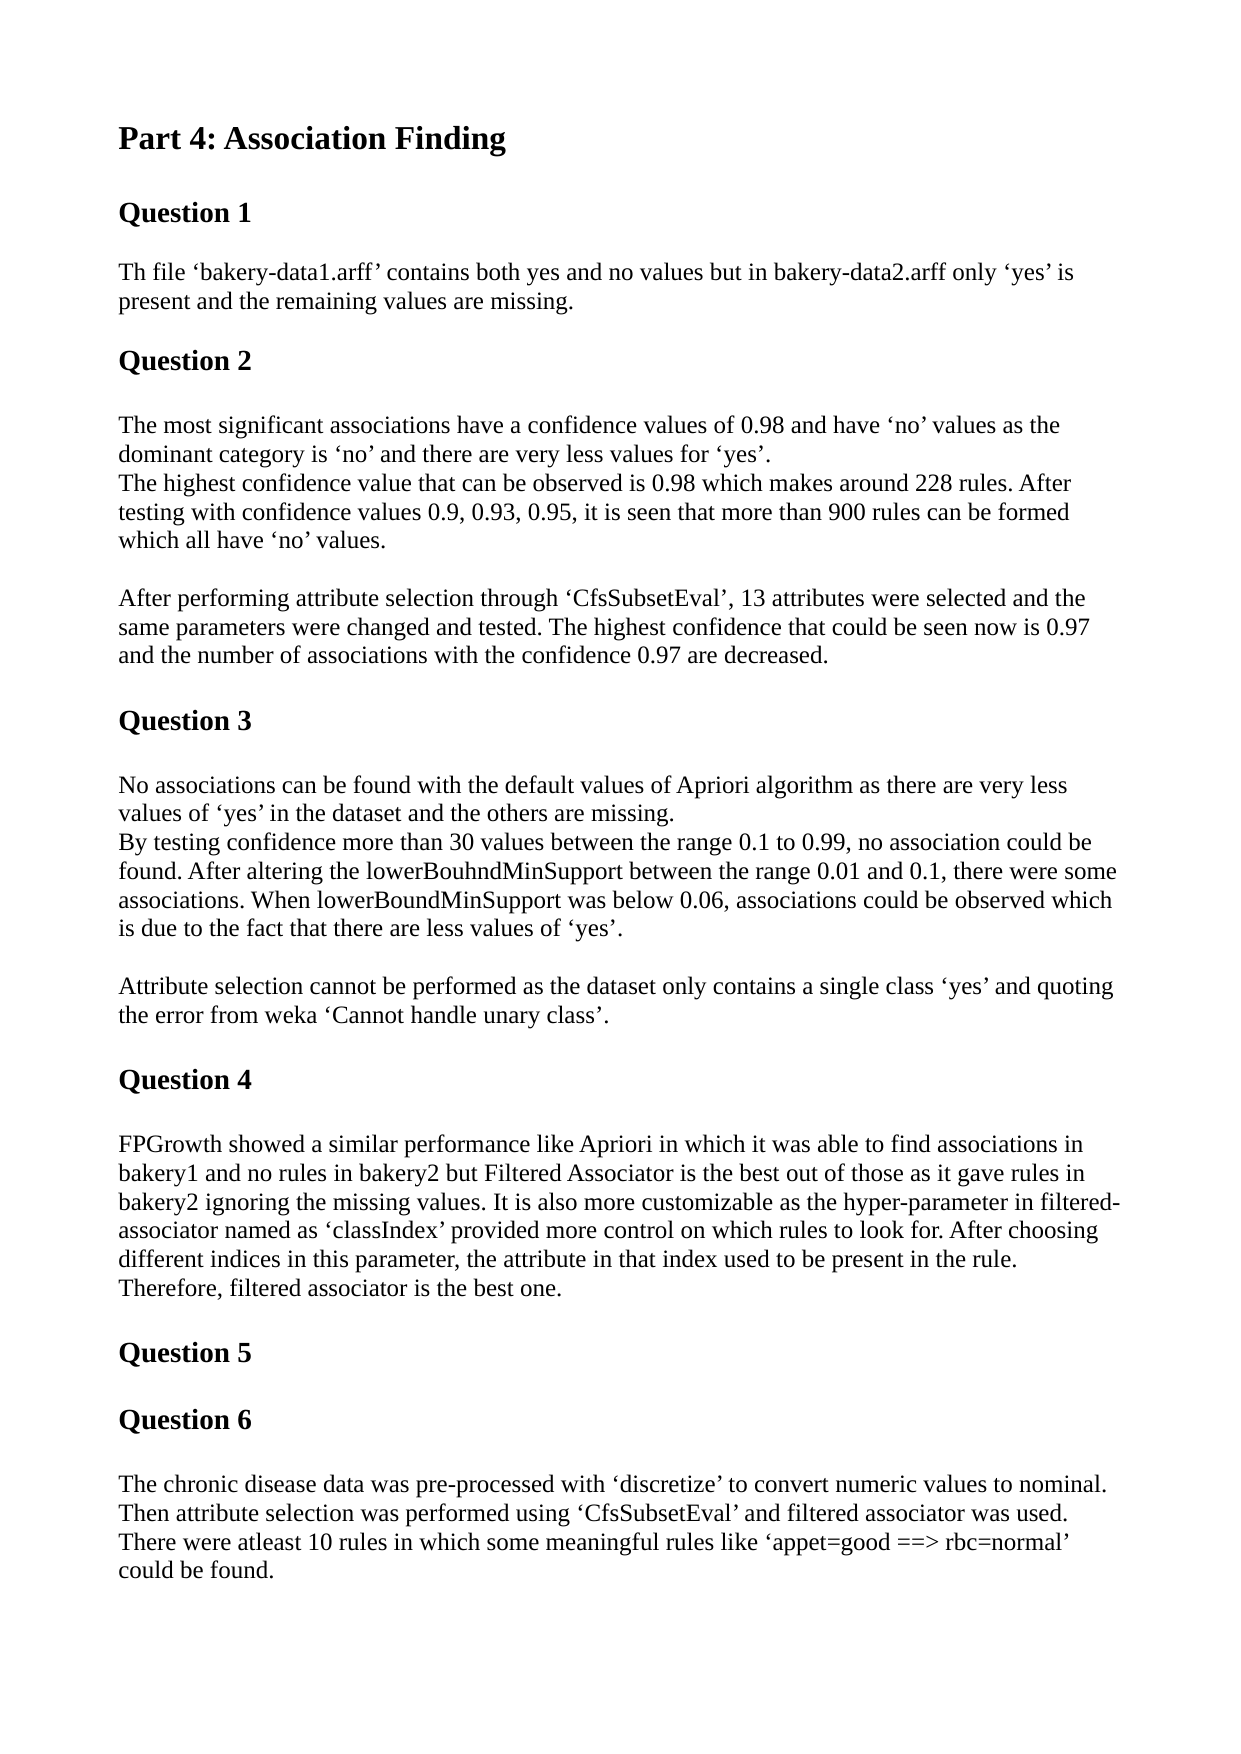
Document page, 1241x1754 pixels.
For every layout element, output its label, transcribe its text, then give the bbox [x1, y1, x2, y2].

text The most significant associations have a confidence values of 0.98 and have ‘no’ values as the dominant category is ‘no’ and there are very less values for ‘yes’. [118, 410, 1122, 468]
text Attribute selection cannot be performed as the dataset only contains a single class ‘yes’ and quoting the error from weka ‘Cannot handle unary class’. [118, 971, 1122, 1028]
text FPGrowth showed a similar performance like Apriori in which it was able to find associations in bakery1 and no rules in bakery2 but Filtered Associator is the best out of those as it gave rules in bakery2 ignoring the missing values. It is also more customizable as the hyper-parameter in filtered-associator named as ‘classIndex’ provided more control on which rules to look for. After choosing different indices in this parameter, the attribute in that index used to be present in the rule. Therefore, filtered associator is the best one. [118, 1129, 1122, 1302]
text The chronic disease data was pre-processed with ‘discretize’ to convert numeric values to nominal. Then attribute selection was performed using ‘CfsSubsetEval’ and filtered associator was used. There were atleast 10 rules in which some meaningful rules like ‘appet=good ==> rbc=normal’ could be found. [118, 1469, 1122, 1584]
text The highest confidence value that can be observed is 0.98 which makes around 228 rules. After testing with confidence values 0.9, 0.93, 0.95, it is seen that more than 900 rules can be formed which all have ‘no’ values. [118, 468, 1122, 554]
text Part 4: Association Finding [118, 118, 1122, 156]
text Question 5 [118, 1335, 1122, 1369]
text Question 6 [118, 1402, 1122, 1436]
text Question 3 [118, 703, 1122, 736]
text By testing confidence more than 30 values between the range 0.1 to 0.99, no association could be found. After altering the lowerBouhndMinSupport between the range 0.01 and 0.1, there were some associations. When lowerBoundMinSupport was below 0.06, associations could be observed which is due to the fact that there are less values of ‘yes’. [118, 827, 1122, 942]
text No associations can be found with the default values of Apriori algorithm as there are very less values of ‘yes’ in the dataset and the others are missing. [118, 770, 1122, 827]
text Th file ‘bakery-data1.arff’ contains both yes and no values but in bakery-data2.arff only ‘yes’ is present and the remaining values are missing. [118, 257, 1122, 314]
text Question 4 [118, 1062, 1122, 1096]
text Question 1 [118, 195, 1122, 228]
text After performing attribute selection through ‘CfsSubsetEval’, 13 attributes were selected and the same parameters were changed and tested. The highest confidence that could be seen now is 0.97 and the number of associations with the confidence 0.97 are decreased. [118, 583, 1122, 669]
text Question 2 [118, 343, 1122, 377]
